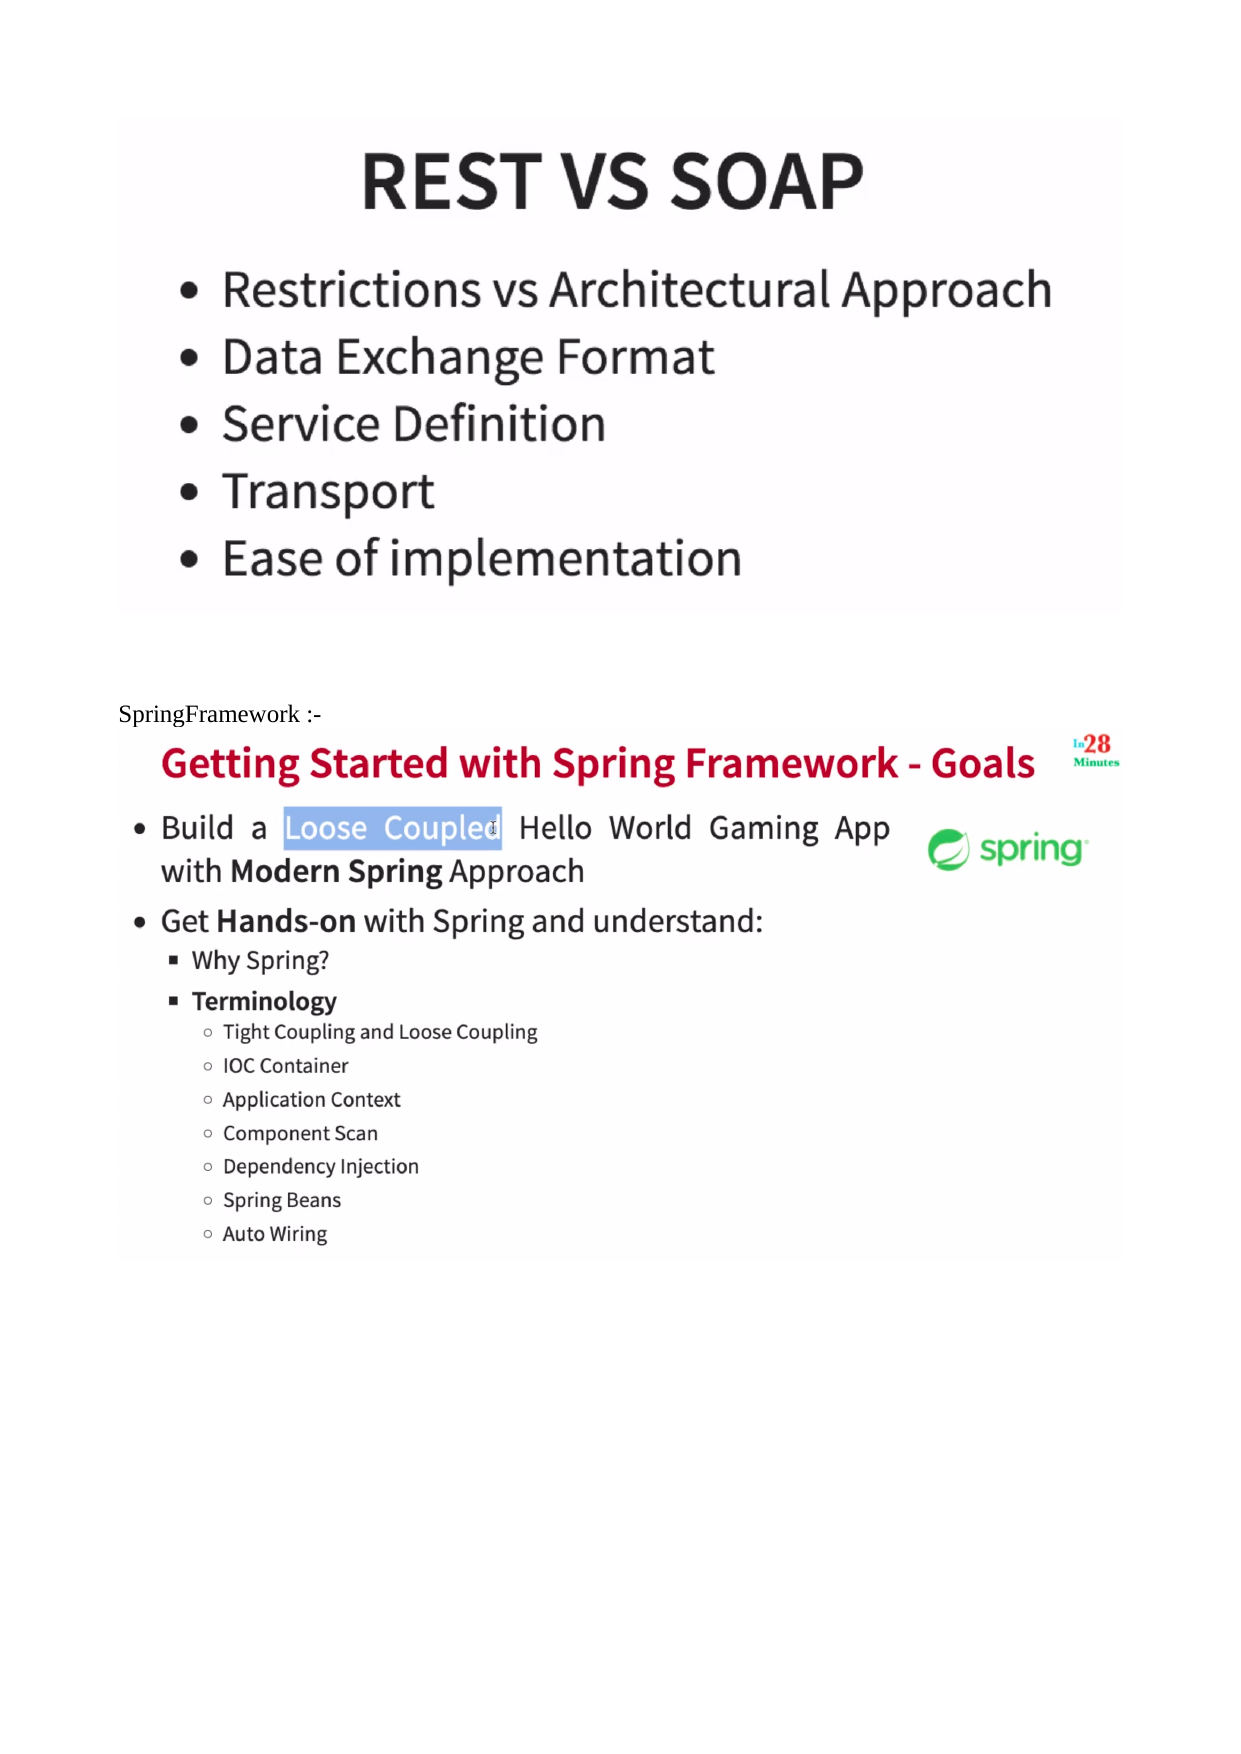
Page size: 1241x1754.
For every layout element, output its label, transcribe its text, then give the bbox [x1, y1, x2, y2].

picture [118, 727, 1123, 1262]
text SpringFramework :- [118, 699, 1122, 727]
picture [118, 118, 1123, 613]
